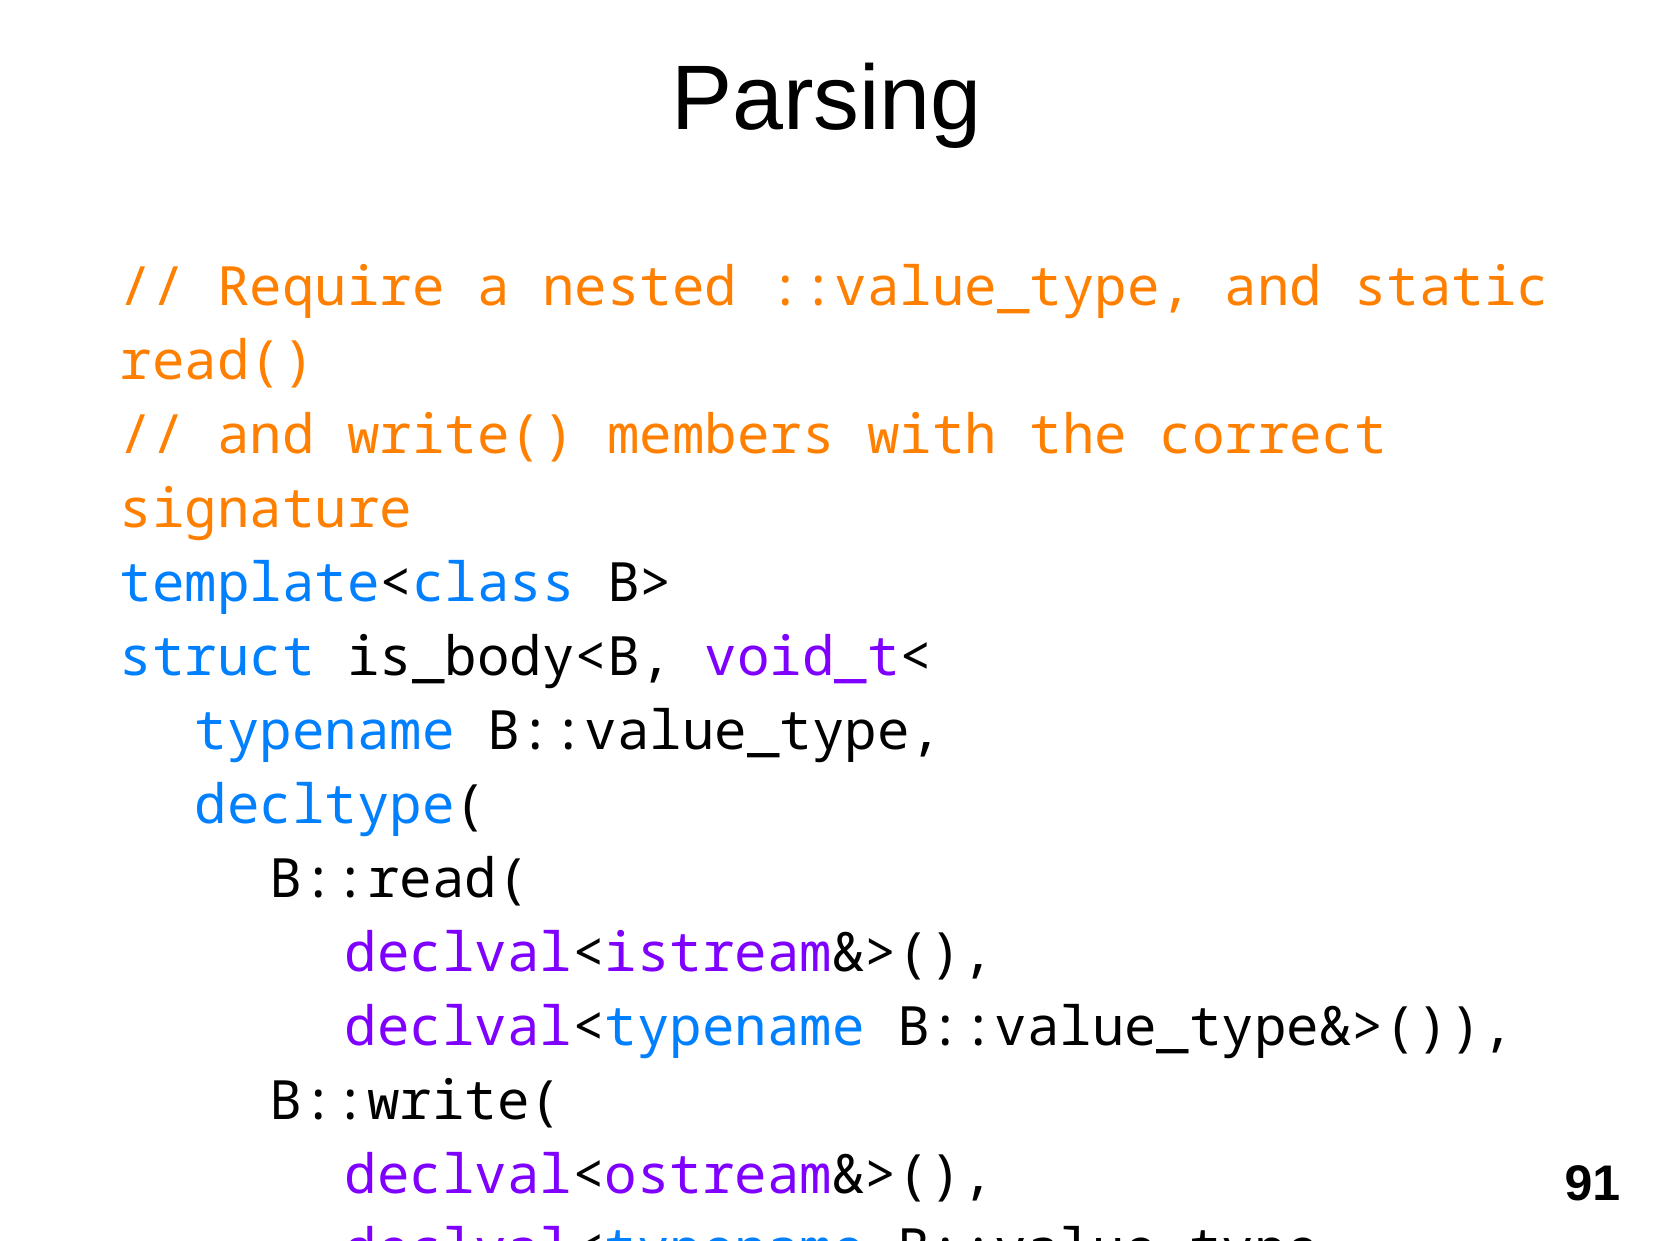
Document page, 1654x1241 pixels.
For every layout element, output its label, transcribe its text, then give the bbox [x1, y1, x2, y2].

title Parsing [82, 15, 1571, 181]
text_box // Require a nested ::value_type, and static read() // and write() members with the correct signature template<class B> struct is_body<B, void_t< typename B::value_type, decltype( B::read( declval<istream&>(), declval<typename B::value_type&>()), B::write( declval<ostream&>(), declval<typename B::value_type const&>()), (void)0) >> : true_type {}; [104, 240, 1575, 1133]
